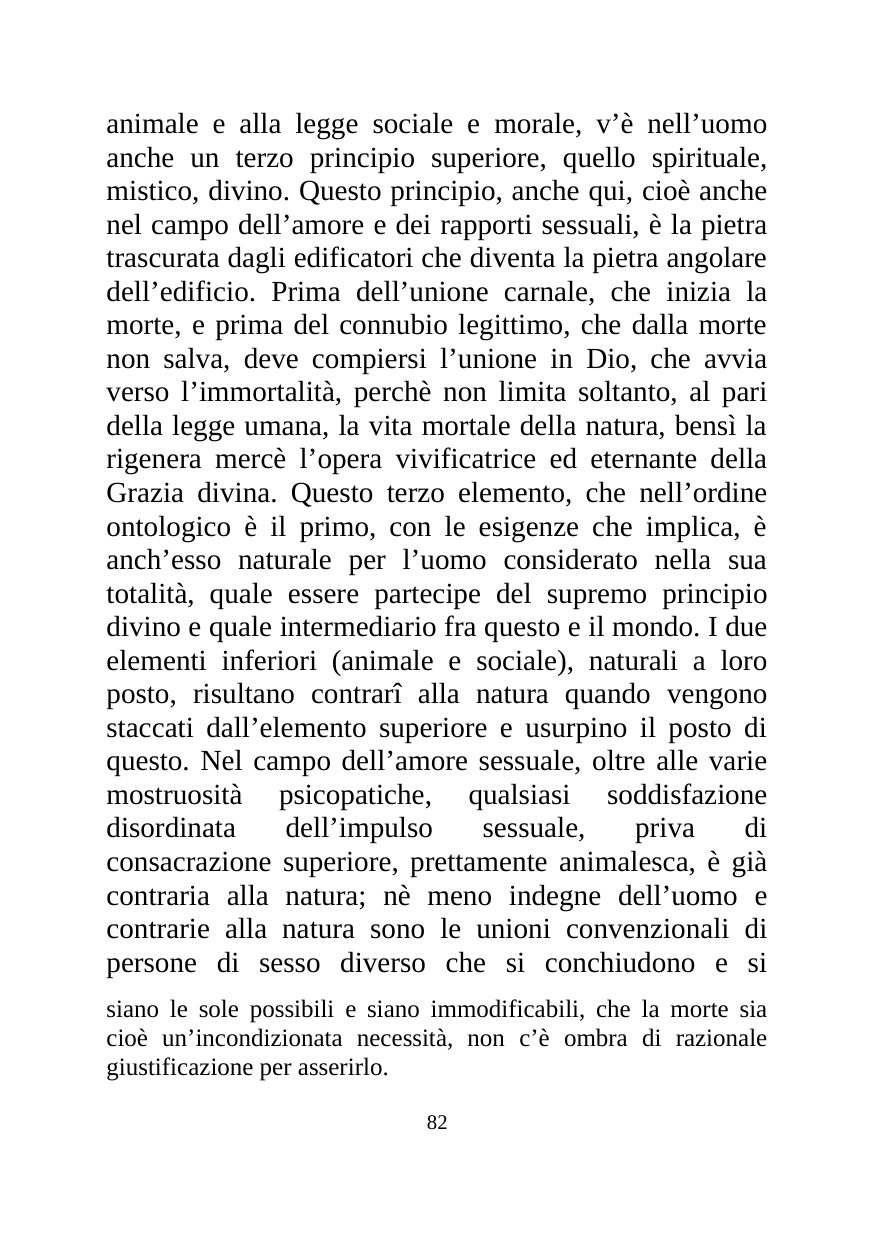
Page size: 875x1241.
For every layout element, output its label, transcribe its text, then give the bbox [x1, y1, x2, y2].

text siano le sole possibili e siano immodificabili, che la morte sia cioè un’incondizionata necessità, non c’è ombra di razionale giustificazione per asserirlo. [106, 994, 768, 1080]
text animale e alla legge sociale e morale, v’è nell’uomo anche un terzo principio superiore, quello spirituale, mistico, divino. Questo principio, anche qui, cioè anche nel campo dell’amore e dei rapporti sessuali, è la pietra trascurata dagli edificatori che diventa la pietra angolare dell’edificio. Prima dell’unione carnale, che inizia la morte, e prima del connubio legittimo, che dalla morte non salva, deve compiersi l’unione in Dio, che avvia verso l’immortalità, perchè non limita soltanto, al pari della legge umana, la vita mortale della natura, bensì la rigenera mercè l’opera vivificatrice ed eternante della Grazia divina. Questo terzo elemento, che nell’ordine ontologico è il primo, con le esigenze che implica, è anch’esso naturale per l’uomo considerato nella sua totalità, quale essere partecipe del supremo principio divino e quale intermediario fra questo e il mondo. I due elementi inferiori (animale e sociale), naturali a loro posto, risultano contrarî alla natura quando vengono staccati dall’elemento superiore e usurpino il posto di questo. Nel campo dell’amore sessuale, oltre alle varie mostruosità psicopatiche, qualsiasi soddisfazione disordinata dell’impulso sessuale, priva di consacrazione superiore, prettamente animalesca, è già contraria alla natura; nè meno indegne dell’uomo e contrarie alla natura sono le unioni convenzionali di persone di sesso diverso che si conchiudono e si [106, 106, 768, 978]
